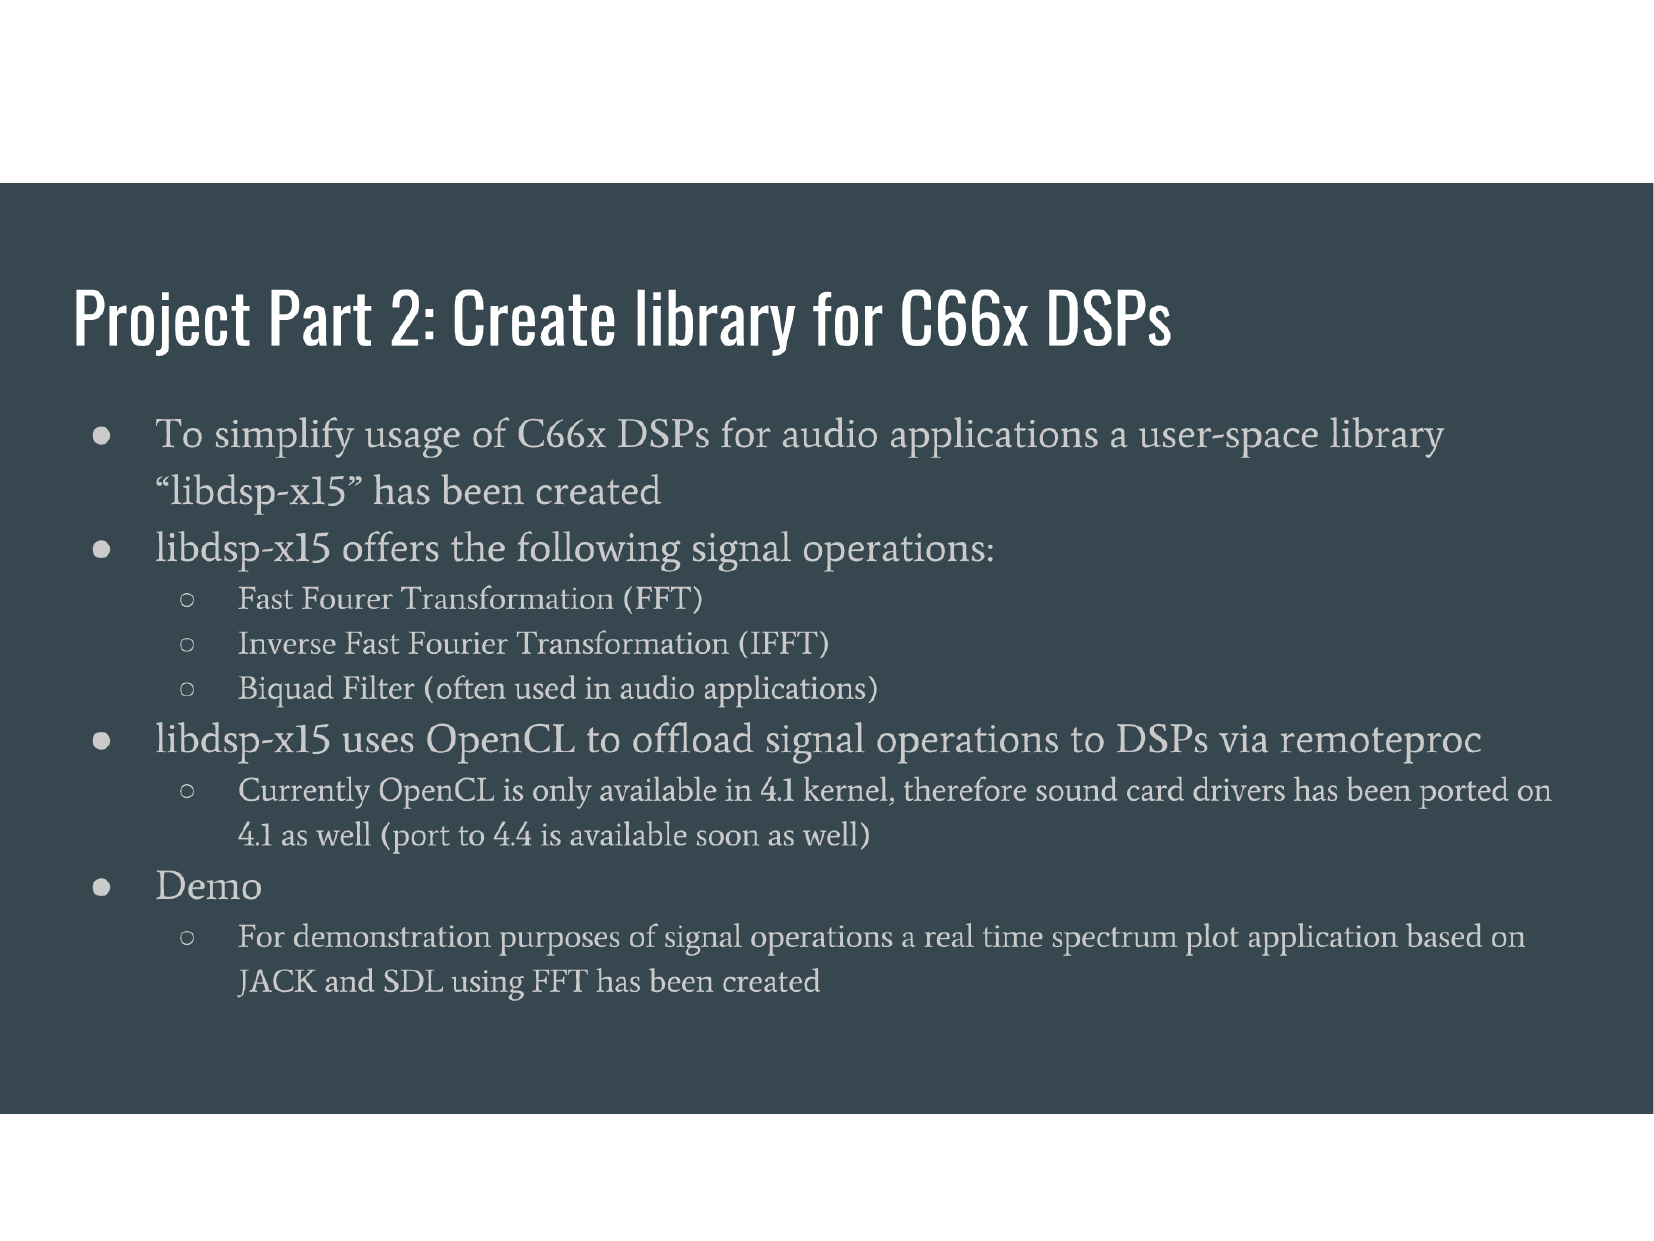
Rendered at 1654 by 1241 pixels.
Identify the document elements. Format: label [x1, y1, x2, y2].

picture [0, 183, 1654, 1114]
